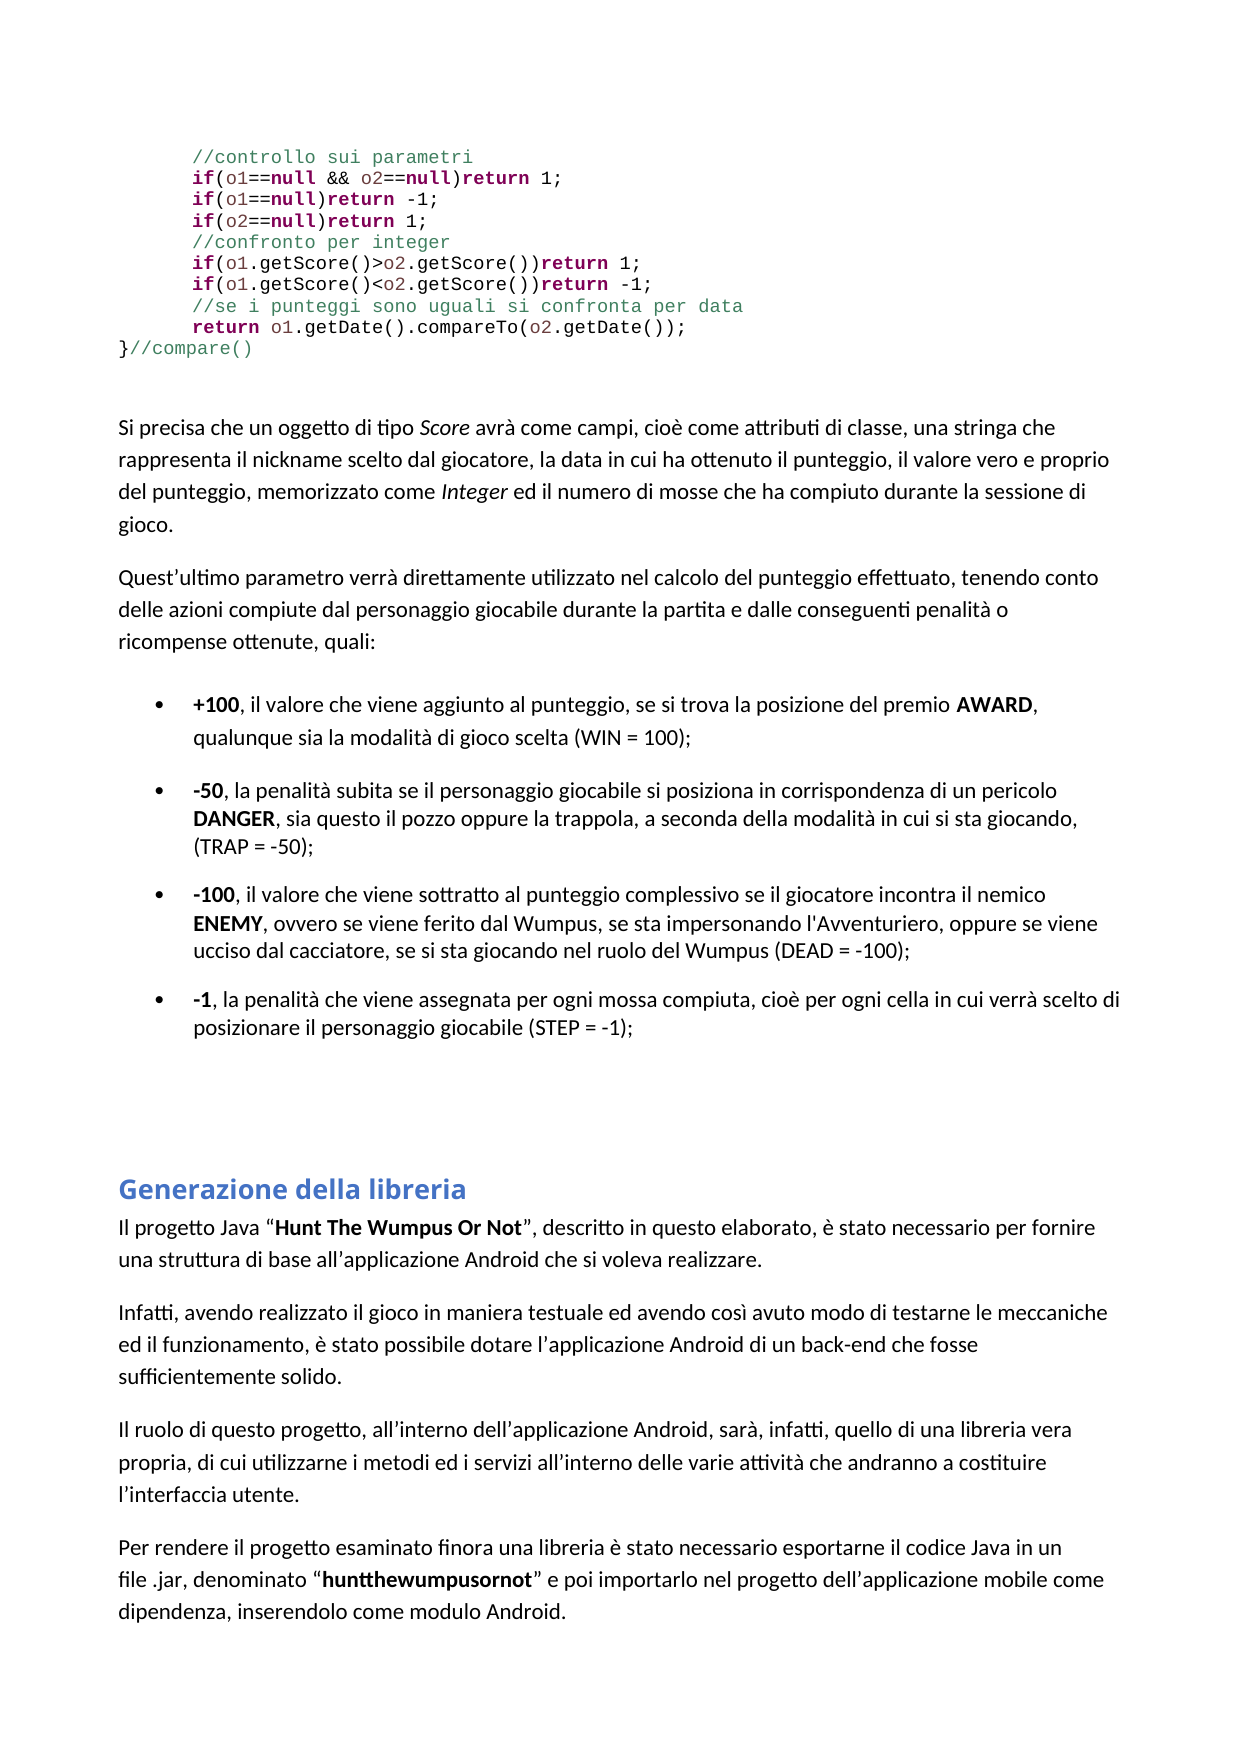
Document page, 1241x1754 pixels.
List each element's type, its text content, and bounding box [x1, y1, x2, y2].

text Infatti, avendo realizzato il gioco in maniera testuale ed avendo così avuto modo di testarne le meccaniche ed il funzionamento, è stato possibile dotare l’applicazione Android di un back-end che fosse sufficientemente solido. [118, 1298, 1122, 1391]
text //se i punteggi sono uguali si confronta per data [118, 296, 1122, 318]
list -50, la penalità subita se il personaggio giocabile si posiziona in corrispondenza di un pericolo DANGER, sia questo il pozzo oppure la trappola, a seconda della modalità in cui si sta giocando, (TRAP = -50); [156, 776, 1122, 860]
text if(o1==null && o2==null)return 1; [118, 169, 1122, 190]
text if(o1.getScore()>o2.getScore())return 1; [118, 254, 1122, 275]
subtitle Generazione della libreria [118, 1171, 1122, 1207]
text if(o1==null)return -1; [118, 190, 1122, 211]
text Quest’ultimo parametro verrà direttamente utilizzato nel calcolo del punteggio effettuato, tenendo conto delle azioni compiute dal personaggio giocabile durante la partita e dalle conseguenti penalità o ricompense ottenute, quali: [118, 563, 1122, 655]
list -1, la penalità che viene assegnata per ogni mossa compiuta, cioè per ogni cella in cui verrà scelto di posizionare il personaggio giocabile (STEP = -1); [156, 986, 1122, 1042]
text //confronto per integer [118, 233, 1122, 254]
text Si precisa che un oggetto di tipo Score avrà come campi, cioè come attributi di classe, una stringa che rappresenta il nickname scelto dal giocatore, la data in cui ha ottenuto il punteggio, il valore vero e proprio del punteggio, memorizzato come Integer ed il numero di mosse che ha compiuto durante la sessione di gioco. [118, 413, 1122, 538]
text Il ruolo di questo progetto, all’interno dell’applicazione Android, sarà, infatti, quello di una libreria vera propria, di cui utilizzarne i metodi ed i servizi all’interno delle varie attività che andranno a costituire l’interfaccia utente. [118, 1416, 1122, 1508]
text Per rendere il progetto esaminato finora una libreria è stato necessario esportarne il codice Java in un file .jar, denominato “huntthewumpusornot” e poi importarlo nel progetto dell’applicazione mobile come dipendenza, inserendolo come modulo Android. [118, 1533, 1122, 1625]
text Il progetto Java “Hunt The Wumpus Or Not”, descritto in questo elaborato, è stato necessario per fornire una struttura di base all’applicazione Android che si voleva realizzare. [118, 1213, 1122, 1273]
text if(o2==null)return 1; [118, 211, 1122, 233]
text if(o1.getScore()<o2.getScore())return -1; [118, 275, 1122, 296]
text //controllo sui parametri [118, 148, 1122, 169]
text return o1.getDate().compareTo(o2.getDate()); [118, 318, 1122, 339]
list -100, il valore che viene sottratto al punteggio complessivo se il giocatore incontra il nemico ENEMY, ovvero se viene ferito dal Wumpus, se sta impersonando l'Avventuriero, oppure se viene ucciso dal cacciatore, se si sta giocando nel ruolo del Wumpus (DEAD = -100); [156, 881, 1122, 965]
list +100, il valore che viene aggiunto al punteggio, se si trova la posizione del premio AWARD, qualunque sia la modalità di gioco scelta (WIN = 100); [156, 691, 1122, 751]
text }//compare() [118, 339, 1122, 360]
